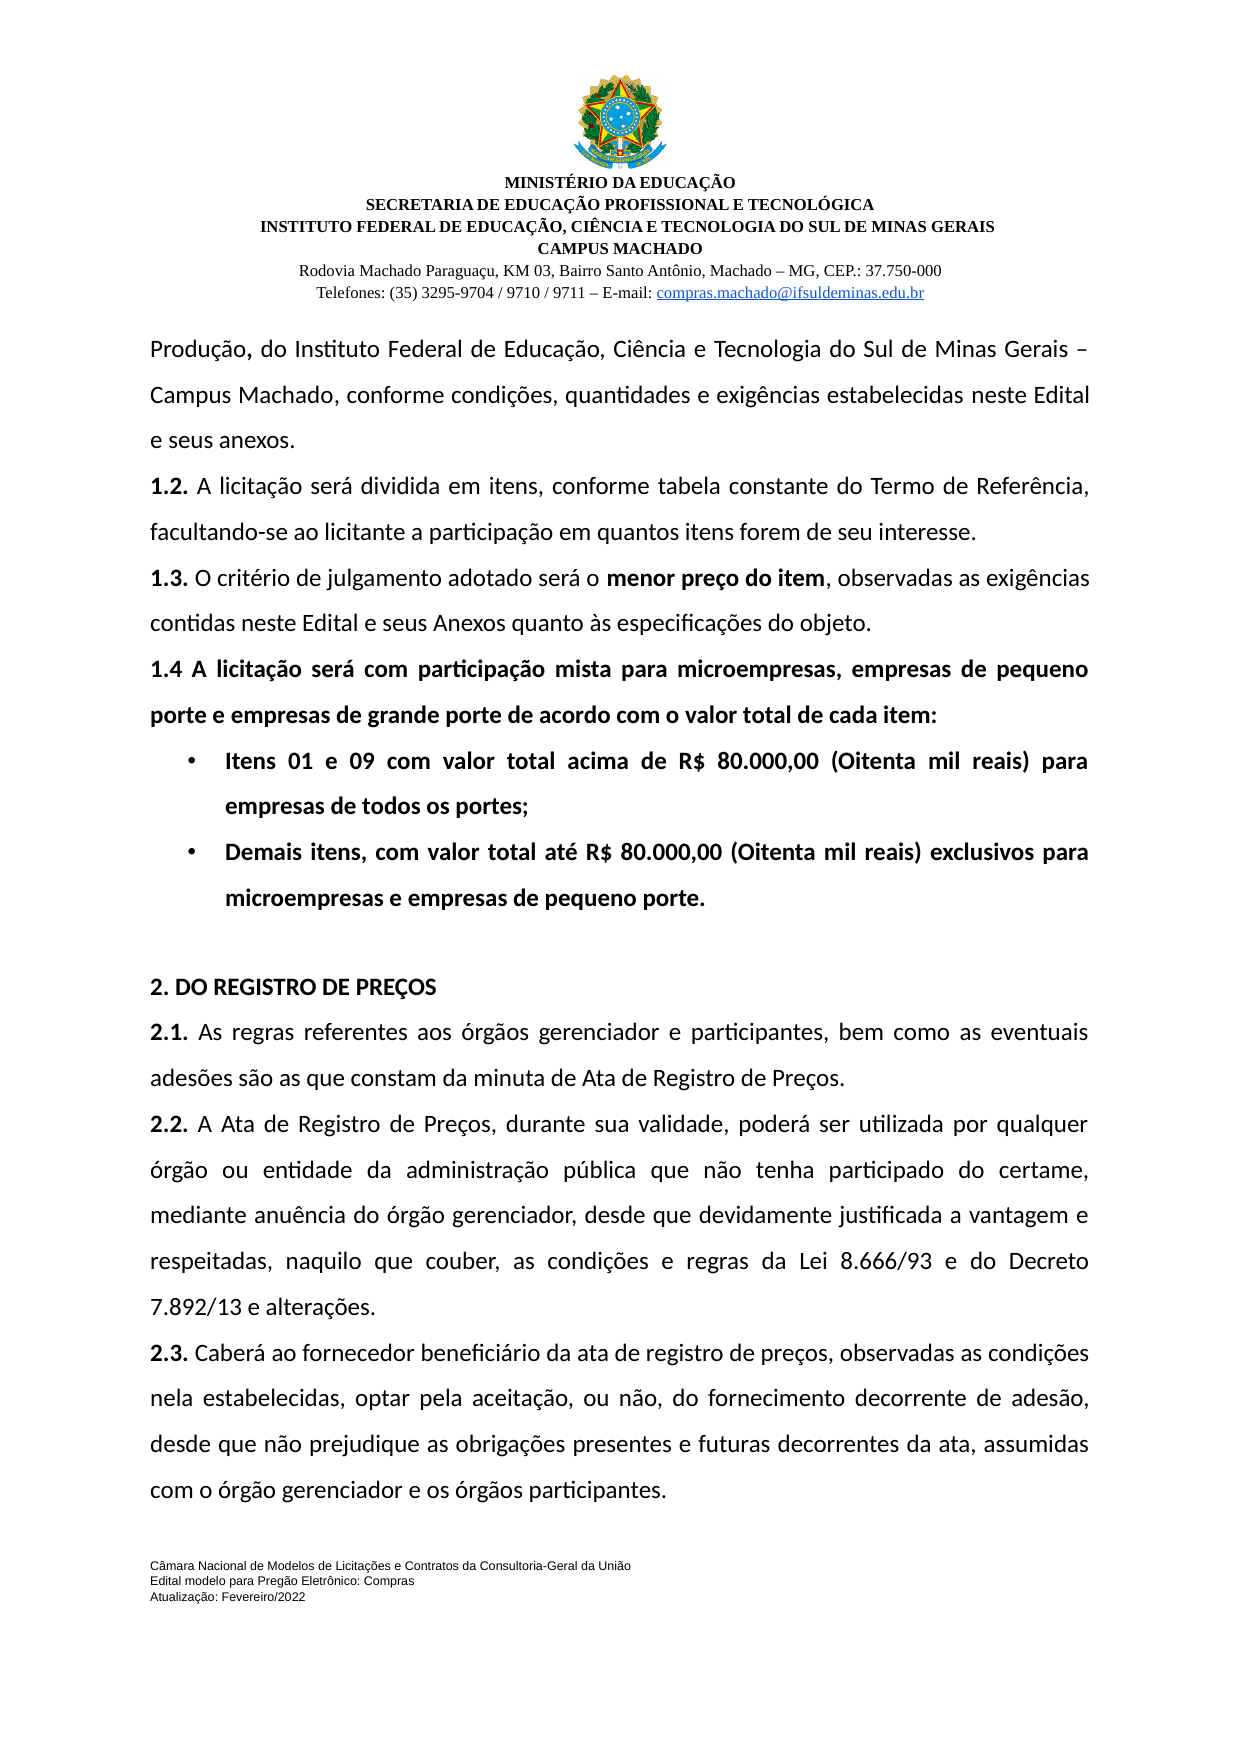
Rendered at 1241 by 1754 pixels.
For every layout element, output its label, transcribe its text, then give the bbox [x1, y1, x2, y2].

picture [573, 75, 667, 169]
picture [639, 150, 650, 156]
text 1.2. A licitação será dividida em itens, conforme tabela constante do Termo de Referência, facultando-se ao licitante a participação em quantos itens forem de seu interesse. [150, 470, 1090, 547]
list Demais itens, com valor total até R$ 80.000,00 (Oitenta mil reais) exclusivos para microempresas e empresas de pequeno porte. [187, 836, 1090, 912]
text 2.1. As regras referentes aos órgãos gerenciador e participantes, bem como as eventuais adesões são as que constam da minuta de Ata de Registro de Preços. [150, 1017, 1090, 1093]
list 1.4 A licitação será com participação mista para microempresas, empresas de pequeno porte e empresas de grande porte de acordo com o valor total de cada item: [150, 653, 1090, 729]
text 2.2. A Ata de Registro de Preços, durante sua validade, poderá ser utilizada por qualquer órgão ou entidade da administração pública que não tenha participado do certame, mediante anuência do órgão gerenciador, desde que devidamente justificada a vantagem e respeitadas, naquilo que couber, as condições e regras da Lei 8.666/93 e do Decreto 7.892/13 e alterações. [150, 1108, 1090, 1321]
text 2. DO REGISTRO DE PREÇOS [150, 971, 1090, 1001]
text Produção, do Instituto Federal de Educação, Ciência e Tecnologia do Sul de Minas Gerais – Campus Machado, conforme condições, quantidades e exigências estabelecidas neste Edital e seus anexos. [150, 333, 1090, 455]
list Itens 01 e 09 com valor total acima de R$ 80.000,00 (Oitenta mil reais) para empresas de todos os portes; [187, 745, 1090, 821]
text 1.3. O critério de julgamento adotado será o menor preço do item, observadas as exigências contidas neste Edital e seus Anexos quanto às especificações do objeto. [150, 562, 1090, 638]
picture [613, 164, 628, 169]
text 2.3. Caberá ao fornecedor beneficiário da ata de registro de preços, observadas as condições nela estabelecidas, optar pela aceitação, ou não, do fornecimento decorrente de adesão, desde que não prejudique as obrigações presentes e futuras decorrentes da ata, assumidas com o órgão gerenciador e os órgãos participantes. [150, 1337, 1090, 1504]
